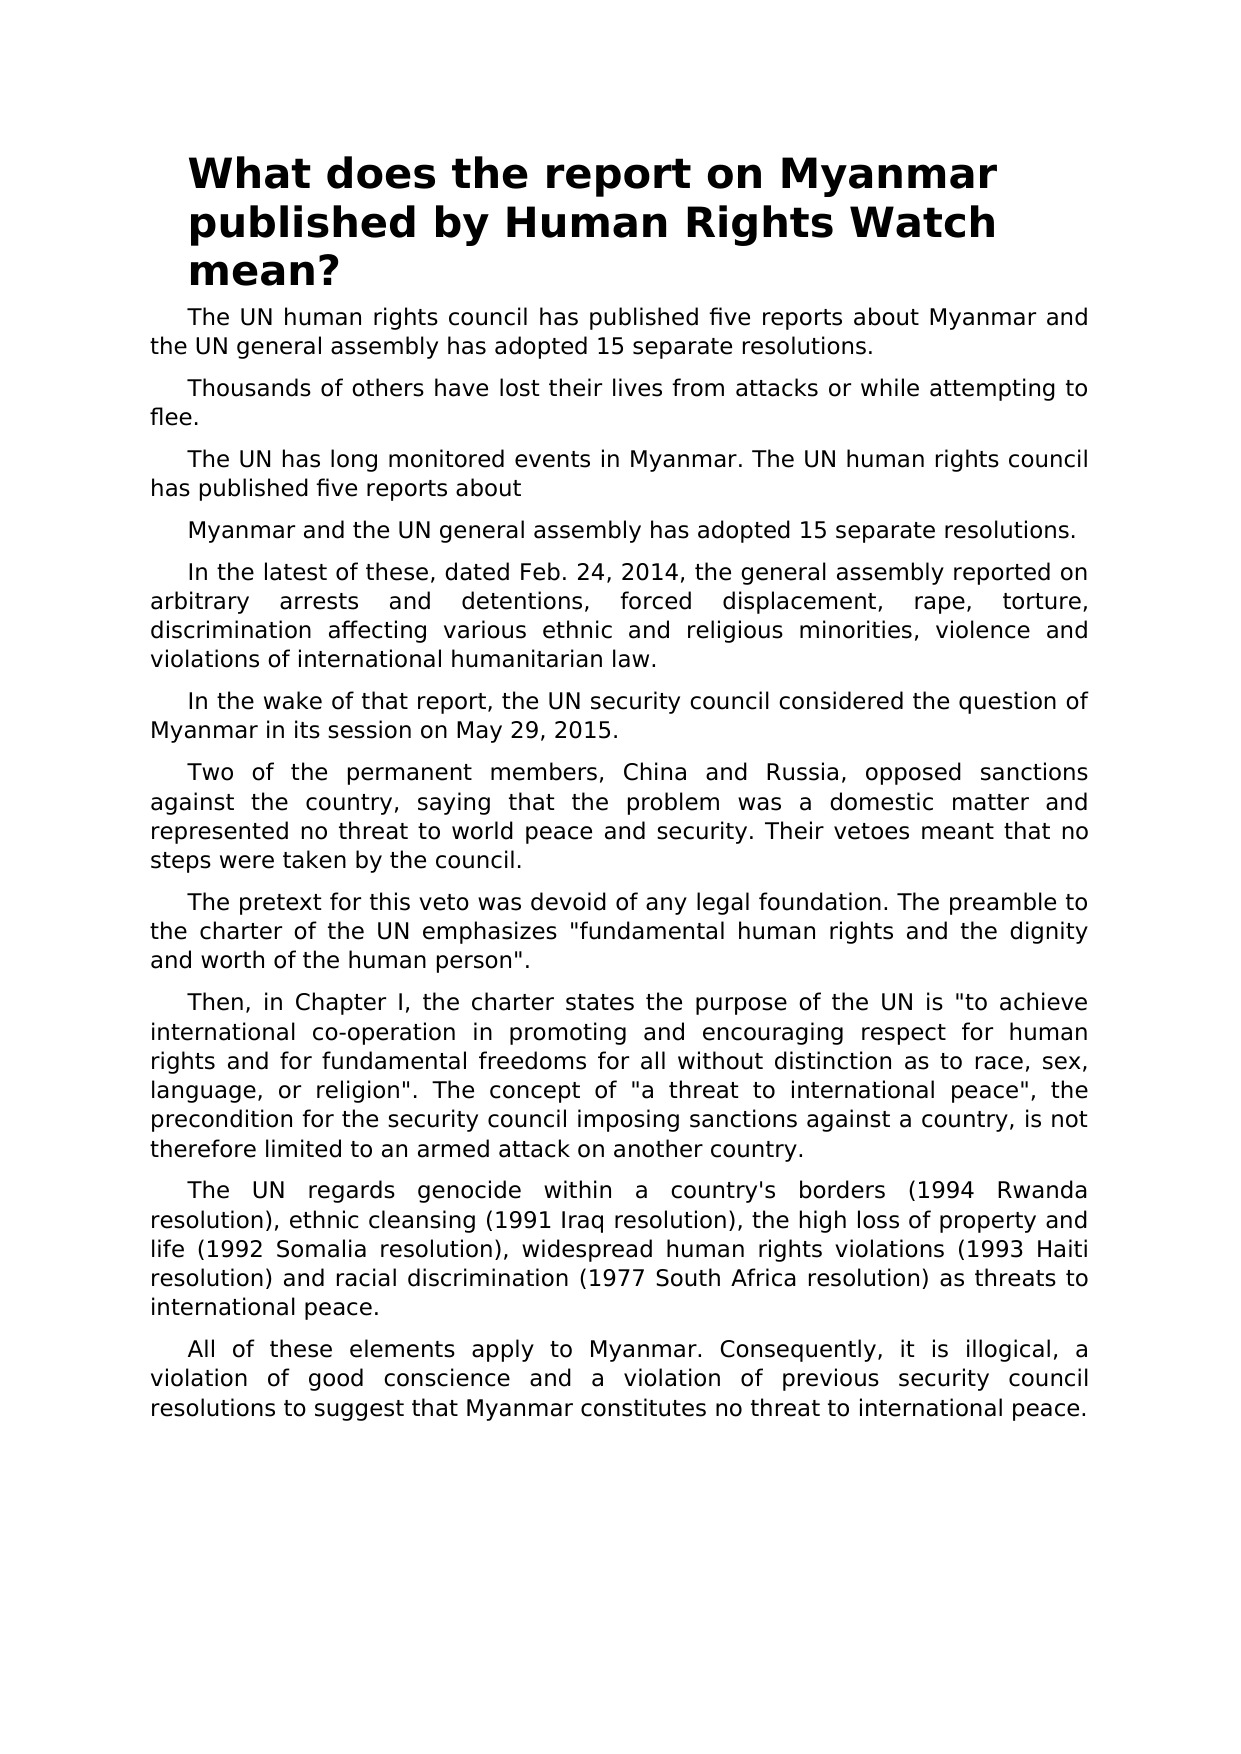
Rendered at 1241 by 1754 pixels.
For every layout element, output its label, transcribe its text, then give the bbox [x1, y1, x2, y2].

subtitle What does the report on Myanmar published by Human Rights Watch mean? [187, 150, 1090, 296]
text The UN regards genocide within a country's borders (1994 Rwanda resolution), ethnic cleansing (1991 Iraq resolution), the high loss of property and life (1992 Somalia resolution), widespread human rights violations (1993 Haiti resolution) and racial discrimination (1977 South Africa resolution) as threats to international peace. [150, 1177, 1090, 1321]
text Two of the permanent members, China and Russia, opposed sanctions against the country, saying that the problem was a domestic matter and represented no threat to world peace and security. Their vetoes meant that no steps were taken by the council. [150, 759, 1090, 874]
text Then, in Chapter I, the charter states the purpose of the UN is "to achieve international co-operation in promoting and encouraging respect for human rights and for fundamental freedoms for all without distinction as to race, sex, language, or religion". The concept of "a threat to international peace", the precondition for the security council imposing sanctions against a country, is not therefore limited to an armed attack on another country. [150, 989, 1090, 1162]
text The pretext for this veto was devoid of any legal foundation. The preamble to the charter of the UN emphasizes "fundamental human rights and the dignity and worth of the human person". [150, 889, 1090, 974]
text Myanmar and the UN general assembly has adopted 15 separate resolutions. [150, 517, 1090, 544]
text The UN has long monitored events in Myanmar. The UN human rights council has published five reports about [150, 446, 1090, 502]
text Thousands of others have lost their lives from attacks or while attempting to flee. [150, 375, 1090, 431]
text In the wake of that report, the UN security council considered the question of Myanmar in its session on May 29, 2015. [150, 688, 1090, 744]
text In the latest of these, dated Feb. 24, 2014, the general assembly reported on arbitrary arrests and detentions, forced displacement, rape, torture, discrimination affecting various ethnic and religious minorities, violence and violations of international humanitarian law. [150, 559, 1090, 673]
text All of these elements apply to Myanmar. Consequently, it is illogical, a violation of good conscience and a violation of previous security council resolutions to suggest that Myanmar constitutes no threat to international peace. [150, 1336, 1090, 1422]
text The UN human rights council has published five reports about Myanmar and the UN general assembly has adopted 15 separate resolutions. [150, 304, 1090, 360]
